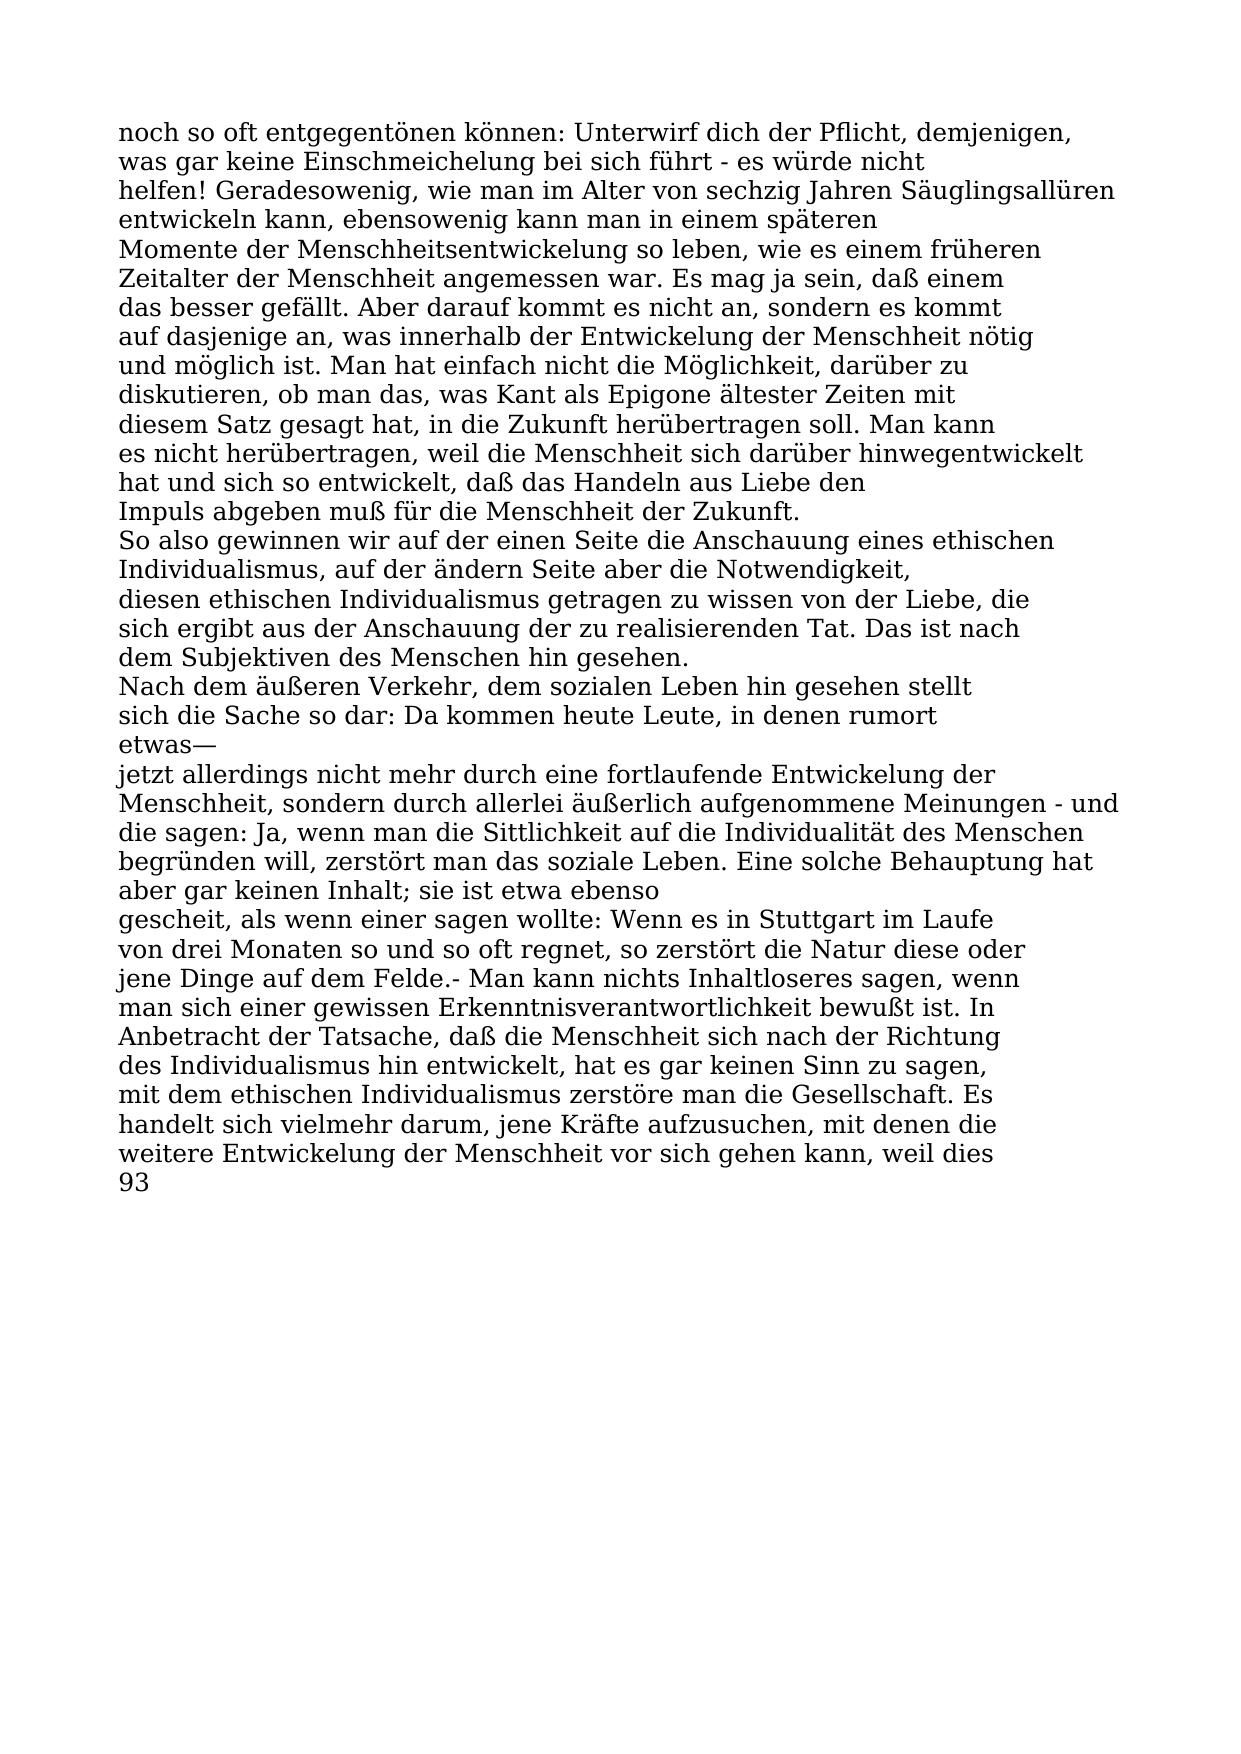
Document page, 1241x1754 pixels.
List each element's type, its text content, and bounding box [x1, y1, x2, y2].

text Impuls abgeben muß für die Menschheit der Zukunft. [118, 497, 1122, 526]
text 93 [118, 1168, 1122, 1197]
text diesen ethischen Individualismus getragen zu wissen von der Liebe, die [118, 585, 1122, 614]
text auf dasjenige an, was innerhalb der Entwickelung der Menschheit nötig [118, 322, 1122, 351]
text etwas— [118, 731, 1122, 760]
text sich die Sache so dar: Da kommen heute Leute, in denen rumort [118, 701, 1122, 731]
text von drei Monaten so und so oft regnet, so zerstört die Natur diese oder [118, 935, 1122, 964]
text das besser gefällt. Aber darauf kommt es nicht an, sondern es kommt [118, 293, 1122, 322]
text Momente der Menschheitsentwickelung so leben, wie es einem früheren [118, 235, 1122, 264]
text weitere Entwickelung der Menschheit vor sich gehen kann, weil dies [118, 1139, 1122, 1168]
text helfen! Geradesowenig, wie man im Alter von sechzig Jahren Säuglingsallüren entwickeln kann, ebensowenig kann man in einem späteren [118, 176, 1122, 235]
text So also gewinnen wir auf der einen Seite die Anschauung eines ethischen Individualismus, auf der ändern Seite aber die Notwendigkeit, [118, 526, 1122, 585]
text Zeitalter der Menschheit angemessen war. Es mag ja sein, daß einem [118, 264, 1122, 293]
text mit dem ethischen Individualismus zerstöre man die Gesellschaft. Es [118, 1081, 1122, 1110]
text noch so oft entgegentönen können: Unterwirf dich der Pflicht, demjenigen, was gar keine Einschmeichelung bei sich führt - es würde nicht [118, 118, 1122, 176]
text handelt sich vielmehr darum, jene Kräfte aufzusuchen, mit denen die [118, 1110, 1122, 1139]
text diesem Satz gesagt hat, in die Zukunft herübertragen soll. Man kann [118, 410, 1122, 439]
text dem Subjektiven des Menschen hin gesehen. [118, 643, 1122, 672]
text und möglich ist. Man hat einfach nicht die Möglichkeit, darüber zu [118, 351, 1122, 381]
text diskutieren, ob man das, was Kant als Epigone ältester Zeiten mit [118, 381, 1122, 410]
text gescheit, als wenn einer sagen wollte: Wenn es in Stuttgart im Laufe [118, 906, 1122, 935]
text Nach dem äußeren Verkehr, dem sozialen Leben hin gesehen stellt [118, 672, 1122, 701]
text Anbetracht der Tatsache, daß die Menschheit sich nach der Richtung [118, 1022, 1122, 1051]
text sich ergibt aus der Anschauung der zu realisierenden Tat. Das ist nach [118, 614, 1122, 643]
text es nicht herübertragen, weil die Menschheit sich darüber hinwegentwickelt hat und sich so entwickelt, daß das Handeln aus Liebe den [118, 439, 1122, 497]
text man sich einer gewissen Erkenntnisverantwortlichkeit bewußt ist. In [118, 993, 1122, 1022]
text Menschheit, sondern durch allerlei äußerlich aufgenommene Meinungen - und die sagen: Ja, wenn man die Sittlichkeit auf die Individualität des Menschen begründen will, zerstört man das soziale Leben. Eine solche Behauptung hat aber gar keinen Inhalt; sie ist etwa ebenso [118, 789, 1122, 906]
text des Individualismus hin entwickelt, hat es gar keinen Sinn zu sagen, [118, 1051, 1122, 1081]
text jene Dinge auf dem Felde.- Man kann nichts Inhaltloseres sagen, wenn [118, 964, 1122, 993]
text jetzt allerdings nicht mehr durch eine fortlaufende Entwickelung der [118, 760, 1122, 789]
